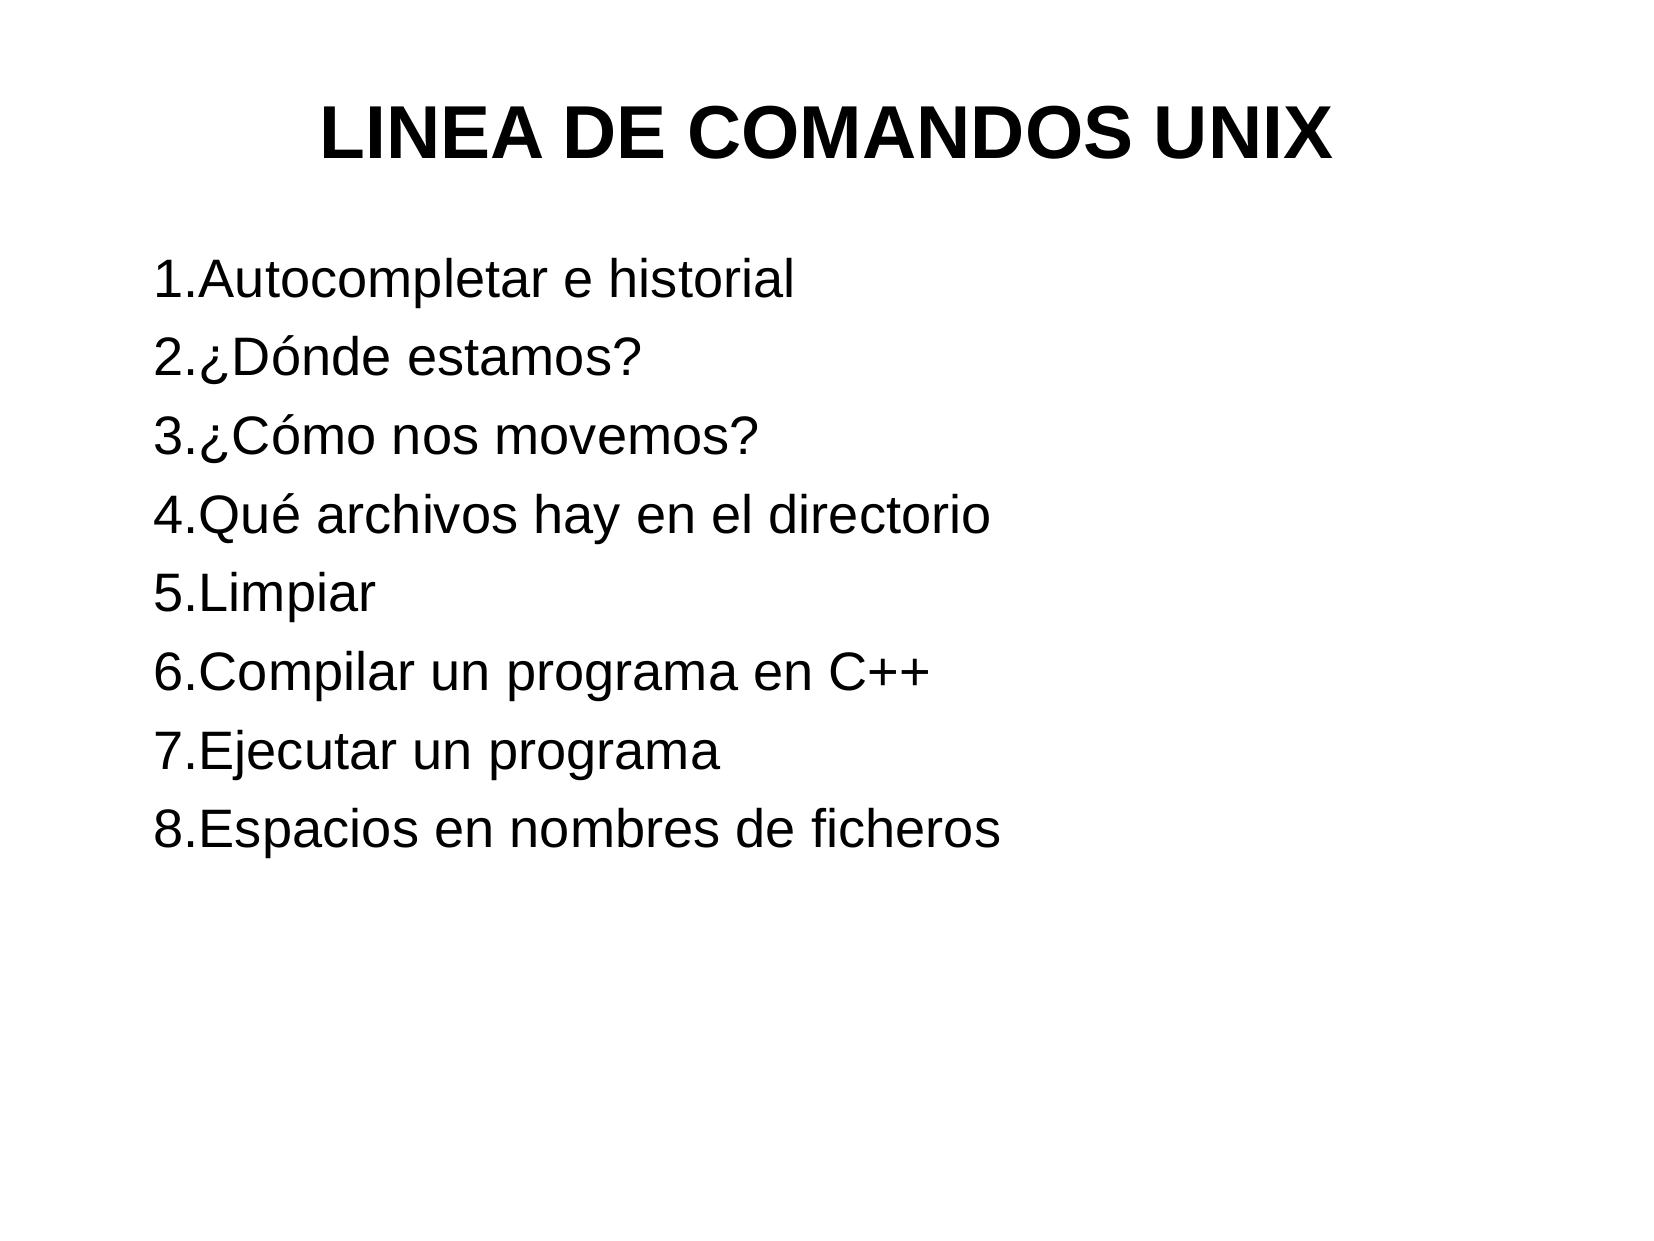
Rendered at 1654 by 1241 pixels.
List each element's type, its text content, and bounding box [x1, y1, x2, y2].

text_box Autocompletar e historial ¿Dónde estamos? ¿Cómo nos movemos? Qué archivos hay en el directorio Limpiar Compilar un programa en C++ Ejecutar un programa Espacios en nombres de ficheros [153, 248, 1465, 1138]
title LINEA DE COMANDOS UNIX [82, 29, 1571, 237]
